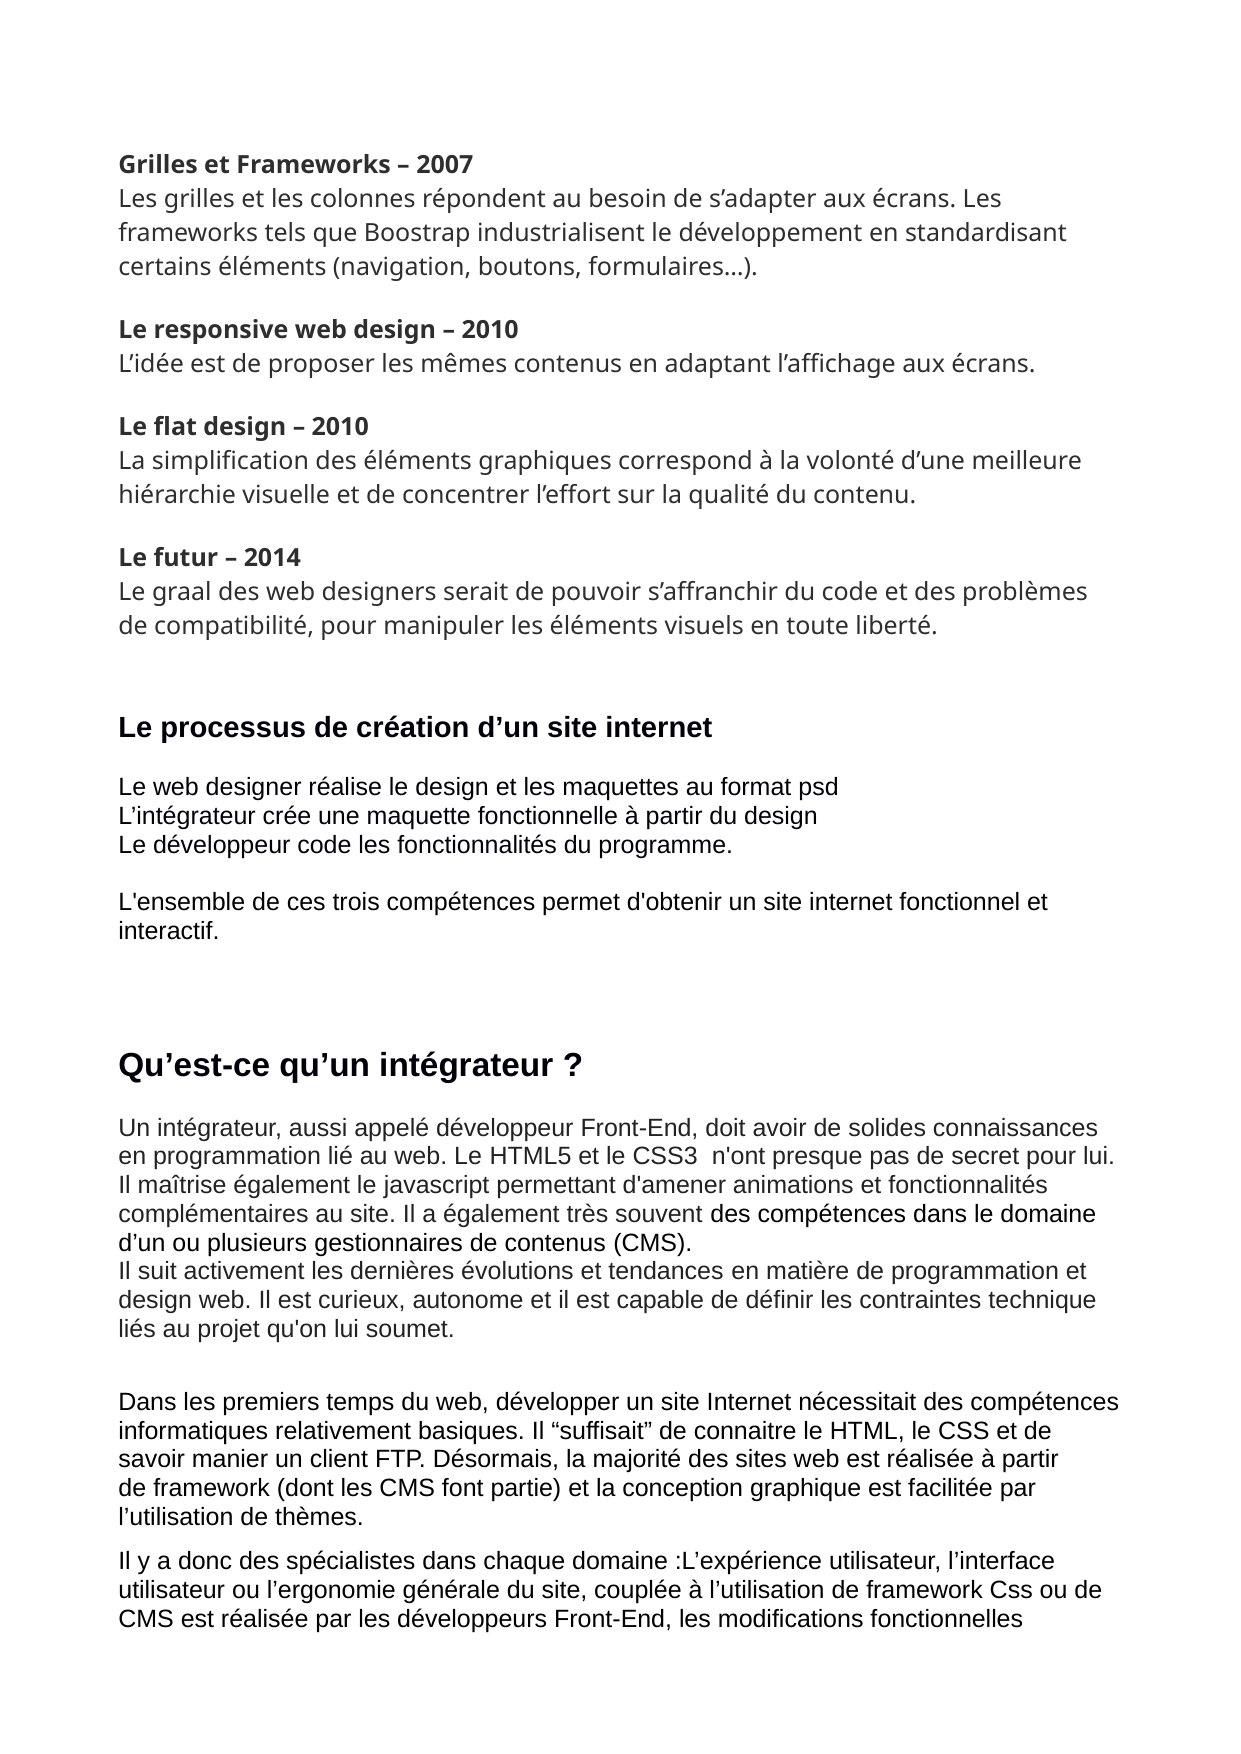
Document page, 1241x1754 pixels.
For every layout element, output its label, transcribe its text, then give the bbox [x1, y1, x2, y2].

text Dans les premiers temps du web, développer un site Internet nécessitait des compétences informatiques relativement basiques. Il “suffisait” de connaitre le HTML, le CSS et de savoir manier un client FTP. Désormais, la majorité des sites web est réalisée à partir de framework (dont les CMS font partie) et la conception graphique est facilitée par l’utilisation de thèmes. [118, 1387, 1122, 1531]
text Le responsive web design – 2010 L’idée est de proposer les mêmes contenus en adaptant l’affichage aux écrans. [118, 312, 1122, 380]
text Qu’est-ce qu’un intégrateur ? [118, 1045, 1122, 1084]
text Il y a donc des spécialistes dans chaque domaine :L’expérience utilisateur, l’interface utilisateur ou l’ergonomie générale du site, couplée à l’utilisation de framework Css ou de CMS est réalisée par les développeurs Front-End, les modifications fonctionnelles [118, 1546, 1122, 1633]
text Il suit activement les dernières évolutions et tendances en matière de programmation et design web. Il est curieux, autonome et il est capable de définir les contraintes technique liés au projet qu'on lui soumet. [118, 1256, 1122, 1343]
text L'ensemble de ces trois compétences permet d'obtenir un site internet fonctionnel et interactif. [118, 887, 1122, 945]
text Le développeur code les fonctionnalités du programme. [118, 830, 1122, 858]
text Le processus de création d’un site internet [118, 710, 1122, 743]
text Le flat design – 2010 La simplification des éléments graphiques correspond à la volonté d’une meilleure hiérarchie visuelle et de concentrer l’effort sur la qualité du contenu. [118, 409, 1122, 511]
text Grilles et Frameworks – 2007 [118, 147, 1122, 181]
text Un intégrateur, aussi appelé développeur Front-End, doit avoir de solides connaissances en programmation lié au web. Le HTML5 et le CSS3 n'ont presque pas de secret pour lui. Il maîtrise également le javascript permettant d'amener animations et fonctionnalités complémentaires au site. Il a également très souvent des compétences dans le domaine d’un ou plusieurs gestionnaires de contenus (CMS). [118, 1113, 1122, 1256]
text Le web designer réalise le design et les maquettes au format psd [118, 772, 1122, 801]
text L’intégrateur crée une maquette fonctionnelle à partir du design [118, 801, 1122, 830]
text Les grilles et les colonnes répondent au besoin de s’adapter aux écrans. Les frameworks tels que Boostrap industrialisent le développement en standardisant certains éléments (navigation, boutons, formulaires…). [118, 181, 1122, 283]
text Le futur – 2014 Le graal des web designers serait de pouvoir s’affranchir du code et des problèmes de compatibilité, pour manipuler les éléments visuels en toute liberté. [118, 540, 1122, 642]
